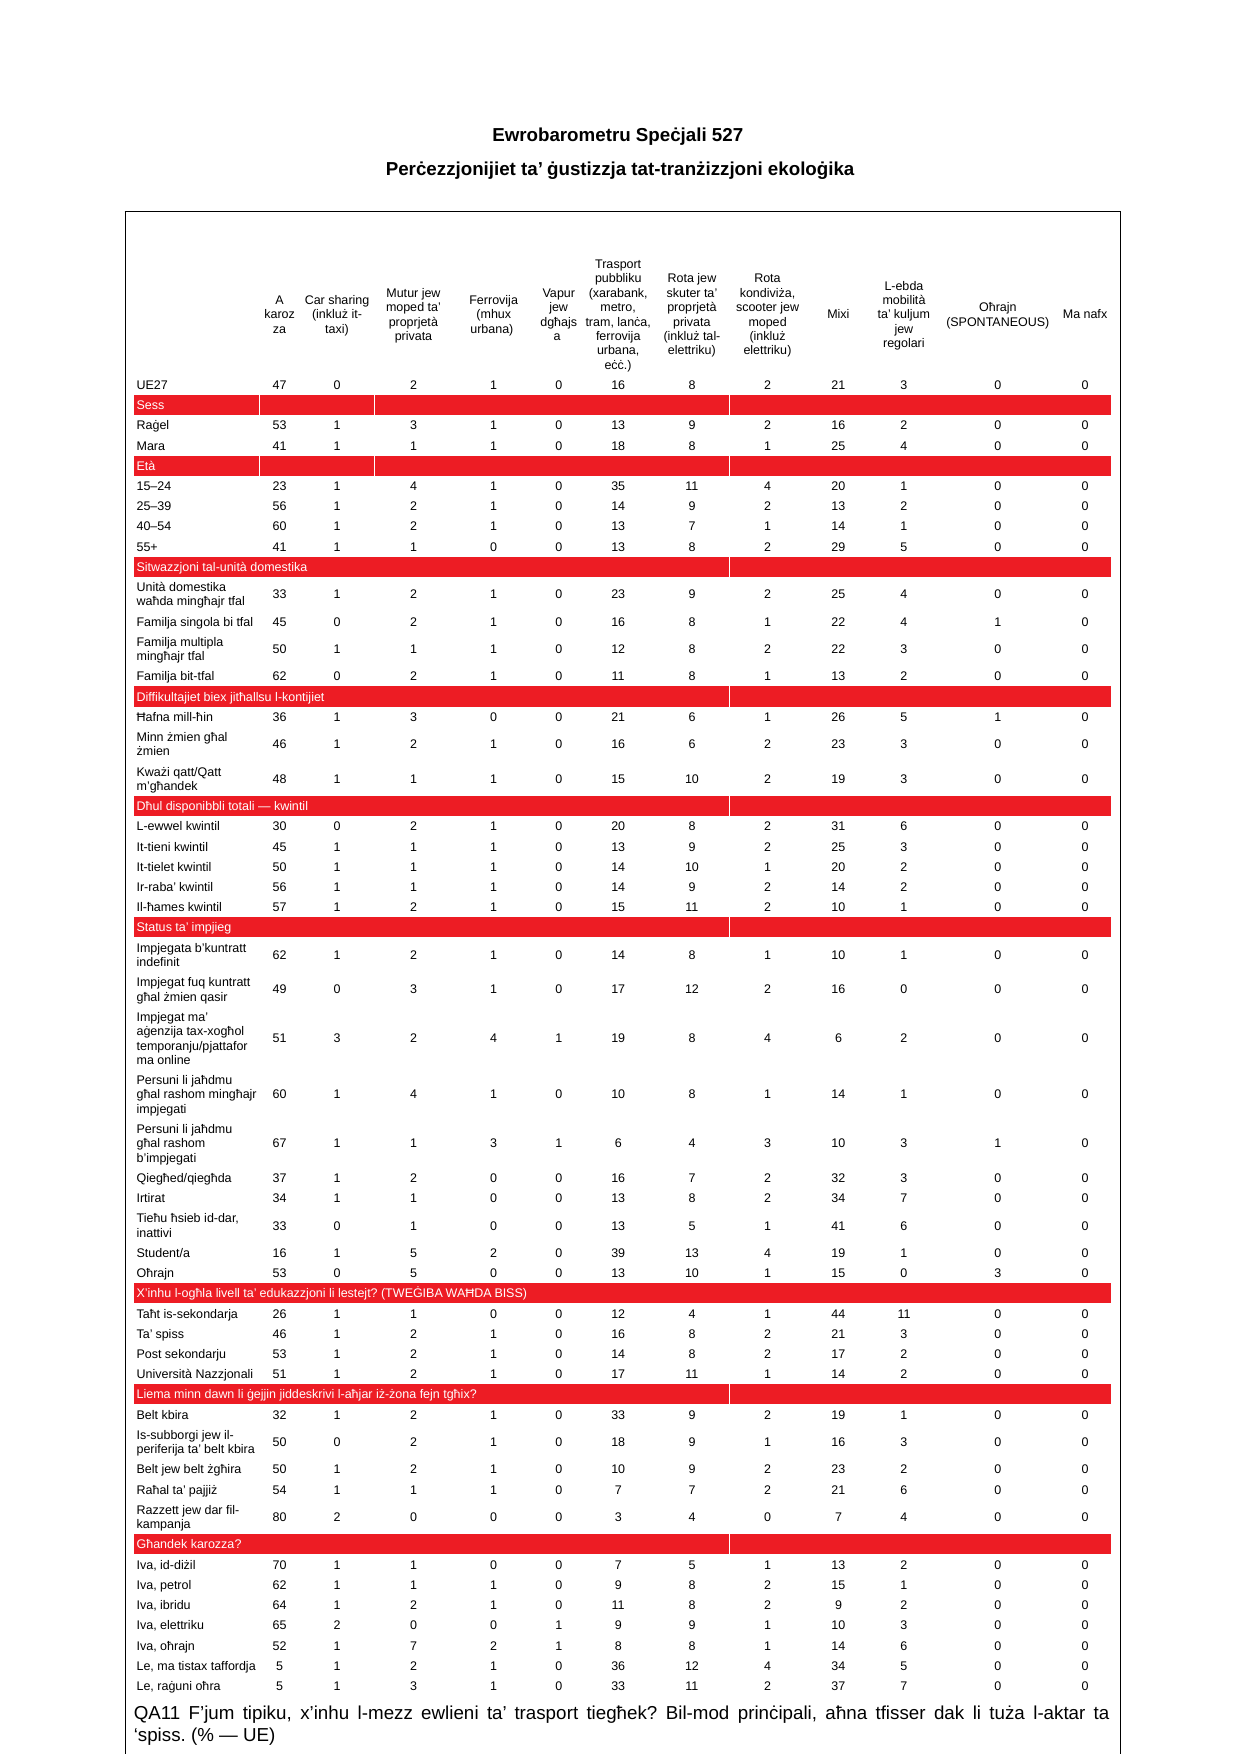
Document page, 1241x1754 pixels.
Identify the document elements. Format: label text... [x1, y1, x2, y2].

table_cell Belt kbira [134, 1405, 259, 1425]
table_cell 0 [535, 1595, 582, 1615]
table_cell 55+ [134, 536, 259, 557]
table_cell Raħal ta’ pajjiż [134, 1480, 259, 1500]
table_cell 23 [260, 476, 299, 496]
table_cell [535, 1534, 582, 1554]
table_cell 9 [582, 1615, 654, 1635]
table_cell 1 [452, 727, 535, 761]
table_cell 0 [452, 1500, 535, 1534]
table_cell 0 [1059, 1575, 1111, 1595]
table_cell 0 [535, 611, 582, 632]
table_cell 0 [936, 516, 1059, 536]
table_cell 0 [936, 836, 1059, 857]
table_cell 1 [299, 1168, 374, 1188]
table_cell 0 [936, 1615, 1059, 1635]
table_cell 0 [299, 611, 374, 632]
table_cell 1 [299, 1480, 374, 1500]
table_cell 0 [1059, 1304, 1111, 1324]
table_cell 0 [936, 938, 1059, 972]
table_cell 3 [871, 836, 936, 857]
table_cell 0 [535, 897, 582, 917]
table_cell 1 [730, 611, 805, 632]
table_cell 9 [654, 877, 729, 897]
table_cell 2 [730, 727, 805, 761]
table_cell [730, 1384, 805, 1404]
table_cell 2 [730, 632, 805, 666]
table_header Rota jew skuter ta’ proprjetà privata (inkluż tal-elettriku) [654, 254, 729, 375]
table_cell 48 [260, 761, 299, 796]
table_cell 15–24 [134, 476, 259, 496]
table_cell [1059, 686, 1111, 707]
table_cell 13 [582, 1208, 654, 1243]
table_cell 1 [299, 1344, 374, 1364]
table_cell 0 [535, 707, 582, 727]
table_cell 0 [535, 1168, 582, 1188]
table_cell [582, 686, 654, 707]
table_cell 5 [871, 536, 936, 557]
table_cell 0 [936, 1480, 1059, 1500]
table_cell Iva, elettriku [134, 1615, 259, 1635]
table_cell 0 [936, 877, 1059, 897]
table_cell [299, 395, 374, 415]
table_cell 8 [654, 1344, 729, 1364]
table_cell 2 [375, 375, 452, 395]
table_cell 0 [1059, 1676, 1111, 1696]
table_cell 4 [654, 1119, 729, 1168]
table_cell 2 [730, 375, 805, 395]
table_cell 1 [375, 1188, 452, 1208]
table_cell [936, 557, 1059, 577]
table_cell Għandek karozza? [134, 1534, 535, 1554]
table_cell 1 [871, 897, 936, 917]
table_cell 9 [654, 415, 729, 435]
table_cell 3 [871, 727, 936, 761]
table_cell 2 [375, 1405, 452, 1425]
table_cell 2 [730, 897, 805, 917]
table_cell [871, 1283, 936, 1303]
table_cell 0 [535, 1555, 582, 1575]
table_cell 25–39 [134, 496, 259, 516]
table_cell 14 [582, 938, 654, 972]
table_cell 21 [805, 1480, 871, 1500]
table_cell [582, 1534, 654, 1554]
table_cell 2 [730, 972, 805, 1007]
table_cell 0 [535, 1324, 582, 1344]
table_cell 65 [260, 1615, 299, 1635]
table_cell 9 [654, 1405, 729, 1425]
table_cell 5 [260, 1676, 299, 1696]
table_cell 2 [871, 1364, 936, 1384]
table_cell 20 [805, 857, 871, 877]
table_cell 0 [535, 836, 582, 857]
table_cell 2 [452, 1635, 535, 1656]
table_cell 56 [260, 496, 299, 516]
table_cell 0 [535, 877, 582, 897]
table_cell 1 [452, 816, 535, 836]
table_cell 1 [535, 1615, 582, 1635]
table_cell [654, 456, 729, 476]
table_cell 10 [654, 761, 729, 796]
table_cell 5 [375, 1243, 452, 1263]
table_cell 4 [730, 1007, 805, 1070]
table_cell 0 [1059, 435, 1111, 456]
table_cell 0 [535, 1500, 582, 1534]
table_cell 1 [452, 1405, 535, 1425]
table_cell [452, 456, 535, 476]
table_cell 0 [1059, 1425, 1111, 1459]
table_cell [936, 1384, 1059, 1404]
table_cell 19 [805, 761, 871, 796]
table_cell 1 [936, 611, 1059, 632]
table_cell 1 [452, 476, 535, 496]
table_cell 2 [375, 1324, 452, 1344]
table_cell 1 [730, 857, 805, 877]
table_cell 1 [452, 1459, 535, 1479]
table_cell 25 [805, 435, 871, 456]
table_cell 29 [805, 536, 871, 557]
table_cell 16 [260, 1243, 299, 1263]
table_cell [805, 395, 871, 415]
table_cell 2 [730, 877, 805, 897]
table_cell 47 [260, 375, 299, 395]
table_cell [452, 557, 535, 577]
table_cell 49 [260, 972, 299, 1007]
table_cell 1 [452, 632, 535, 666]
table_cell 50 [260, 1425, 299, 1459]
table_cell 0 [535, 1243, 582, 1263]
table_cell 0 [452, 1615, 535, 1635]
table_cell 0 [535, 476, 582, 496]
table_cell 0 [1059, 972, 1111, 1007]
table_cell 1 [375, 536, 452, 557]
table_cell 50 [260, 1459, 299, 1479]
table_cell Oħrajn [134, 1263, 259, 1283]
table_cell 45 [260, 836, 299, 857]
table_cell [730, 395, 805, 415]
table_cell 0 [1059, 1263, 1111, 1283]
table_cell Iva, petrol [134, 1575, 259, 1595]
table_cell 1 [299, 1243, 374, 1263]
table_header Vapur jew dgħajsa [535, 254, 582, 375]
table_cell 0 [936, 1168, 1059, 1188]
table_cell 1 [730, 1208, 805, 1243]
table_cell [535, 917, 582, 937]
table_cell 0 [535, 632, 582, 666]
table_cell 2 [871, 1459, 936, 1479]
table_cell 1 [299, 1324, 374, 1344]
table_cell [936, 1283, 1059, 1303]
table_cell 11 [871, 1304, 936, 1324]
table_cell 0 [936, 476, 1059, 496]
table_cell 2 [375, 1595, 452, 1615]
table_cell Status ta’ impjieg [134, 917, 535, 937]
table_cell 1 [375, 435, 452, 456]
table_cell 0 [936, 536, 1059, 557]
table_cell 2 [730, 1344, 805, 1364]
table_cell Impjegata b’kuntratt indefinit [134, 938, 259, 972]
table_cell 0 [452, 707, 535, 727]
table_cell 0 [1059, 1656, 1111, 1676]
table_cell [375, 456, 452, 476]
table_cell Sitwazzjoni tal-unità domestika [134, 557, 452, 577]
table_cell 0 [1059, 1119, 1111, 1168]
table_cell Le, raġuni oħra [134, 1676, 259, 1696]
table_cell 0 [535, 1070, 582, 1119]
table_cell 1 [452, 1480, 535, 1500]
table_cell 0 [1059, 1405, 1111, 1425]
table_cell 1 [299, 938, 374, 972]
table_cell Irtirat [134, 1188, 259, 1208]
table_header Mixi [805, 254, 871, 375]
table_cell 0 [1059, 1555, 1111, 1575]
table_cell 64 [260, 1595, 299, 1615]
table_cell 4 [871, 1500, 936, 1534]
table_cell 1 [730, 1615, 805, 1635]
table_cell 50 [260, 857, 299, 877]
table_cell 0 [535, 1676, 582, 1696]
table_cell 3 [871, 1615, 936, 1635]
table_cell 33 [260, 577, 299, 611]
table_cell 0 [1059, 536, 1111, 557]
table_cell [1059, 456, 1111, 476]
table_cell 13 [582, 415, 654, 435]
table_cell 1 [299, 415, 374, 435]
table_cell [805, 456, 871, 476]
table_cell [730, 796, 805, 816]
table_cell 8 [654, 938, 729, 972]
table_cell 0 [299, 1263, 374, 1283]
table_cell 8 [654, 435, 729, 456]
table_cell Iva, id-diżil [134, 1555, 259, 1575]
table_cell 0 [1059, 1480, 1111, 1500]
table_cell 16 [582, 727, 654, 761]
table_cell Impjegat ma’ aġenzija tax-xogħol temporanju/pjattaforma online [134, 1007, 259, 1070]
table_cell [936, 796, 1059, 816]
table_cell 2 [871, 1344, 936, 1364]
table_cell 21 [805, 375, 871, 395]
table_cell 25 [805, 836, 871, 857]
table_cell 7 [654, 516, 729, 536]
table_cell 0 [1059, 1168, 1111, 1188]
table_cell [805, 917, 871, 937]
table_cell [730, 557, 805, 577]
table_cell 2 [730, 1188, 805, 1208]
table_cell 0 [936, 577, 1059, 611]
table_cell [535, 686, 582, 707]
table_cell 2 [375, 1344, 452, 1364]
table_cell 0 [299, 1425, 374, 1459]
table_cell 2 [871, 1007, 936, 1070]
table_cell 0 [1059, 938, 1111, 972]
table_cell [805, 796, 871, 816]
table_cell 0 [1059, 516, 1111, 536]
table_cell 40–54 [134, 516, 259, 536]
table_cell 1 [375, 1555, 452, 1575]
table_cell 2 [871, 496, 936, 516]
table_cell 2 [871, 857, 936, 877]
table_cell 0 [375, 1615, 452, 1635]
table_cell 16 [805, 1425, 871, 1459]
table_cell 1 [375, 632, 452, 666]
table_cell 0 [452, 1304, 535, 1324]
table_cell 1 [730, 1555, 805, 1575]
table_cell 0 [535, 516, 582, 536]
table_cell 7 [582, 1480, 654, 1500]
table_cell 51 [260, 1007, 299, 1070]
table_cell 9 [654, 1459, 729, 1479]
table_cell L-ewwel kwintil [134, 816, 259, 836]
table_cell 17 [805, 1344, 871, 1364]
table_cell 2 [375, 666, 452, 686]
table_cell 0 [1059, 1500, 1111, 1534]
table_cell 1 [730, 666, 805, 686]
table_cell [1059, 395, 1111, 415]
table_cell [871, 557, 936, 577]
table_cell 26 [260, 1304, 299, 1324]
table_cell 3 [299, 1007, 374, 1070]
table_cell 0 [1059, 1459, 1111, 1479]
table_cell 8 [654, 632, 729, 666]
table_cell 9 [654, 1615, 729, 1635]
table_cell 0 [936, 1500, 1059, 1534]
table_cell 34 [260, 1188, 299, 1208]
table_cell 1 [452, 1070, 535, 1119]
table_cell 1 [375, 857, 452, 877]
table_cell 1 [452, 897, 535, 917]
table_cell 0 [1059, 1208, 1111, 1243]
table_cell 3 [871, 1425, 936, 1459]
table_cell 0 [1059, 476, 1111, 496]
table_cell 0 [1059, 1188, 1111, 1208]
table_cell 37 [260, 1168, 299, 1188]
table_cell 1 [299, 1070, 374, 1119]
table_cell 2 [871, 877, 936, 897]
table_cell 0 [1059, 1324, 1111, 1344]
table_cell [535, 456, 582, 476]
table_cell 1 [299, 897, 374, 917]
table_cell 2 [375, 496, 452, 516]
table_cell 13 [805, 666, 871, 686]
table_cell 1 [375, 836, 452, 857]
table_cell 1 [299, 1595, 374, 1615]
table_cell 34 [805, 1656, 871, 1676]
table_cell 44 [805, 1304, 871, 1324]
table_cell 62 [260, 938, 299, 972]
table_cell 4 [375, 1070, 452, 1119]
table_cell 0 [1059, 1070, 1111, 1119]
table_cell 22 [805, 611, 871, 632]
table_cell 1 [871, 1243, 936, 1263]
table_cell [654, 917, 729, 937]
table_cell 4 [871, 577, 936, 611]
table_cell [936, 456, 1059, 476]
table_cell 6 [871, 1480, 936, 1500]
table_cell 1 [730, 1425, 805, 1459]
table_cell 1 [452, 1676, 535, 1696]
table_cell [654, 1534, 729, 1554]
table_cell 11 [654, 1676, 729, 1696]
table_cell 50 [260, 632, 299, 666]
table_cell 2 [730, 577, 805, 611]
table_cell 2 [730, 536, 805, 557]
table_cell 33 [260, 1208, 299, 1243]
table_cell 30 [260, 816, 299, 836]
table_cell 67 [260, 1119, 299, 1168]
table_cell 10 [805, 938, 871, 972]
table_cell [582, 456, 654, 476]
table_cell 0 [936, 1304, 1059, 1324]
table_cell 0 [1059, 1364, 1111, 1384]
table_cell 0 [299, 666, 374, 686]
table_cell 21 [582, 707, 654, 727]
table_cell 13 [805, 1555, 871, 1575]
table_cell [654, 796, 729, 816]
table_cell 0 [1059, 496, 1111, 516]
table_cell 0 [1059, 761, 1111, 796]
table_cell 10 [805, 1119, 871, 1168]
table_cell 51 [260, 1364, 299, 1384]
table_cell 1 [375, 761, 452, 796]
table_cell Ta’ spiss [134, 1324, 259, 1344]
table_cell [535, 395, 582, 415]
table_cell Kważi qatt/Qatt m’għandek [134, 761, 259, 796]
table_cell 0 [1059, 877, 1111, 897]
table_cell 0 [936, 761, 1059, 796]
table_cell 19 [805, 1243, 871, 1263]
table_cell 1 [535, 1635, 582, 1656]
table_cell 0 [535, 375, 582, 395]
table_cell Dħul disponibbli totali — kwintil [134, 796, 535, 816]
table_cell 0 [535, 415, 582, 435]
table_header A karozza [260, 254, 299, 375]
table_header Car sharing (inkluż it-taxi) [299, 254, 374, 375]
table_cell 1 [299, 1364, 374, 1384]
table_cell 2 [375, 1168, 452, 1188]
table_cell 1 [730, 1263, 805, 1283]
table_cell 0 [936, 1459, 1059, 1479]
table_cell 1 [375, 877, 452, 897]
table_cell 1 [452, 1595, 535, 1615]
table_header Ma nafx [1059, 254, 1111, 375]
table_cell 1 [375, 1119, 452, 1168]
table_cell 0 [299, 1208, 374, 1243]
table_cell 7 [871, 1676, 936, 1696]
table_cell 0 [1059, 816, 1111, 836]
table_cell 4 [871, 611, 936, 632]
table_cell Sess [134, 395, 259, 415]
table_cell 17 [582, 1364, 654, 1384]
table_cell 8 [654, 666, 729, 686]
table_cell 1 [299, 577, 374, 611]
table_cell 23 [582, 577, 654, 611]
table_cell 6 [871, 1208, 936, 1243]
table_cell 1 [452, 877, 535, 897]
table_cell 0 [535, 1575, 582, 1595]
table_cell 32 [260, 1405, 299, 1425]
table_cell 0 [936, 1243, 1059, 1263]
table_cell 0 [936, 1364, 1059, 1384]
table_header Oħrajn (SPONTANEOUS) [936, 254, 1059, 375]
table_cell 4 [375, 476, 452, 496]
table_cell 0 [535, 1459, 582, 1479]
table_cell 2 [375, 816, 452, 836]
table_cell 1 [452, 577, 535, 611]
table_cell 0 [936, 1425, 1059, 1459]
table_cell 1 [299, 1676, 374, 1696]
table_cell 0 [936, 816, 1059, 836]
table_cell Unità domestika waħda mingħajr tfal [134, 577, 259, 611]
table_cell 54 [260, 1480, 299, 1500]
table_cell 0 [535, 761, 582, 796]
table_cell 8 [654, 375, 729, 395]
table_cell 1 [452, 415, 535, 435]
table_cell Razzett jew dar fil-kampanja [134, 1500, 259, 1534]
table_cell 8 [654, 1575, 729, 1595]
table_cell 0 [452, 1555, 535, 1575]
table_cell 1 [299, 1555, 374, 1575]
table_cell 46 [260, 1324, 299, 1344]
table_cell 8 [654, 1324, 729, 1344]
table_cell Il-ħames kwintil [134, 897, 259, 917]
table_cell 0 [871, 972, 936, 1007]
table_cell 9 [805, 1595, 871, 1615]
table_cell 0 [299, 375, 374, 395]
table_cell Ħafna mill-ħin [134, 707, 259, 727]
table_cell 25 [805, 577, 871, 611]
table_header Rota kondiviża, scooter jew moped (inkluż elettriku) [730, 254, 805, 375]
table_cell Taħt is-sekondarja [134, 1304, 259, 1324]
table_cell Familja singola bi tfal [134, 611, 259, 632]
table_cell 17 [582, 972, 654, 1007]
table_cell 0 [1059, 836, 1111, 857]
table_cell [1059, 1384, 1111, 1404]
table_cell 12 [582, 632, 654, 666]
table_cell Familja multipla mingħajr tfal [134, 632, 259, 666]
table_cell 10 [654, 1263, 729, 1283]
table_cell Persuni li jaħdmu għal rashom mingħajr impjegati [134, 1070, 259, 1119]
table_cell 0 [535, 1480, 582, 1500]
table_cell 4 [871, 435, 936, 456]
table_cell [452, 395, 535, 415]
table_cell 1 [535, 1119, 582, 1168]
table_cell 33 [582, 1405, 654, 1425]
table_cell 0 [535, 816, 582, 836]
table_cell 70 [260, 1555, 299, 1575]
table_cell 0 [936, 1676, 1059, 1696]
table_cell 34 [805, 1188, 871, 1208]
table_cell 20 [582, 816, 654, 836]
table_cell 0 [1059, 632, 1111, 666]
table_cell 0 [535, 972, 582, 1007]
table_cell 0 [730, 1500, 805, 1534]
table_cell 1 [299, 536, 374, 557]
table_cell [805, 686, 871, 707]
table_cell 5 [654, 1208, 729, 1243]
table_cell 0 [535, 1304, 582, 1324]
table_cell 11 [654, 476, 729, 496]
table_cell Minn żmien għal żmien [134, 727, 259, 761]
table_cell [1059, 917, 1111, 937]
table_cell 0 [936, 496, 1059, 516]
table_cell 1 [299, 857, 374, 877]
table_cell Familja bit-tfal [134, 666, 259, 686]
table_header Trasport pubbliku (xarabank, metro, tram, lanċa, ferrovija urbana, eċċ.) [582, 254, 654, 375]
table_cell 0 [936, 1595, 1059, 1615]
table_cell 3 [375, 1676, 452, 1696]
table_cell 0 [936, 972, 1059, 1007]
table_cell 1 [299, 1575, 374, 1595]
table_cell Belt jew belt żgħira [134, 1459, 259, 1479]
table_cell [1059, 1283, 1111, 1303]
table_cell Student/a [134, 1243, 259, 1263]
table_cell 1 [936, 707, 1059, 727]
text QA11 F’jum tipiku, x’inhu l-mezz ewlieni ta’ trasport tiegħek? Bil-mod prinċipali, aħna tfisser dak li tuża l-aktar ta ‘spiss. (% — UE) [133, 1702, 1111, 1745]
table_cell 1 [871, 1575, 936, 1595]
table_cell 12 [582, 1304, 654, 1324]
table_cell 1 [375, 1208, 452, 1243]
table_cell 0 [936, 375, 1059, 395]
table_cell Le, ma tistax taffordja [134, 1656, 259, 1676]
table_cell 7 [871, 1188, 936, 1208]
table_cell 6 [871, 816, 936, 836]
table_cell 1 [730, 938, 805, 972]
table_cell 7 [654, 1168, 729, 1188]
table_cell 1 [871, 516, 936, 536]
table_cell [871, 456, 936, 476]
table_cell 13 [582, 1188, 654, 1208]
table_cell 6 [582, 1119, 654, 1168]
table_cell 0 [535, 1188, 582, 1208]
table_cell 4 [730, 1243, 805, 1263]
table_cell 1 [299, 836, 374, 857]
table_cell 2 [375, 516, 452, 536]
table_cell 10 [805, 1615, 871, 1635]
table_cell [582, 557, 654, 577]
table_cell [730, 686, 805, 707]
table_cell 1 [299, 632, 374, 666]
table_cell 0 [535, 536, 582, 557]
table_cell 13 [582, 516, 654, 536]
table_cell 3 [375, 415, 452, 435]
table_cell Università Nazzjonali [134, 1364, 259, 1384]
table_cell 2 [299, 1500, 374, 1534]
table_cell 1 [452, 516, 535, 536]
table_cell 0 [535, 1405, 582, 1425]
table_cell 0 [452, 1188, 535, 1208]
table_cell 5 [871, 1656, 936, 1676]
table_cell 1 [452, 611, 535, 632]
table_cell 1 [452, 857, 535, 877]
table_cell 8 [654, 1595, 729, 1615]
table_cell 1 [452, 1364, 535, 1384]
table_cell [1059, 796, 1111, 816]
table_cell 2 [871, 415, 936, 435]
table_cell 0 [936, 666, 1059, 686]
table_cell 0 [535, 1208, 582, 1243]
table_cell 0 [535, 1656, 582, 1676]
table_cell 36 [260, 707, 299, 727]
table_cell 3 [452, 1119, 535, 1168]
table_cell 1 [452, 435, 535, 456]
table_cell 39 [582, 1243, 654, 1263]
table_cell 0 [936, 1344, 1059, 1364]
table_cell 7 [375, 1635, 452, 1656]
table_cell It-tielet kwintil [134, 857, 259, 877]
table_cell [730, 1534, 805, 1554]
table_cell 6 [805, 1007, 871, 1070]
table_cell 1 [375, 1480, 452, 1500]
table_cell [936, 917, 1059, 937]
table_cell [1059, 557, 1111, 577]
table_cell [871, 395, 936, 415]
table_cell 8 [582, 1635, 654, 1656]
table_cell 18 [582, 435, 654, 456]
table_cell 37 [805, 1676, 871, 1696]
table_cell 23 [805, 1459, 871, 1479]
table_cell 2 [871, 1595, 936, 1615]
table_cell 0 [936, 1575, 1059, 1595]
table_cell 3 [936, 1263, 1059, 1283]
table_cell 8 [654, 536, 729, 557]
table_cell 9 [654, 1425, 729, 1459]
table_cell 45 [260, 611, 299, 632]
table_cell 12 [654, 972, 729, 1007]
table_cell [535, 796, 582, 816]
table_cell 7 [805, 1500, 871, 1534]
table_cell 14 [805, 1070, 871, 1119]
table_cell 1 [452, 1575, 535, 1595]
table_cell 1 [452, 1344, 535, 1364]
table_cell 0 [936, 1635, 1059, 1656]
table_cell 0 [1059, 577, 1111, 611]
table_cell 3 [375, 972, 452, 1007]
table_cell 62 [260, 666, 299, 686]
table_cell 1 [871, 476, 936, 496]
table_cell 0 [535, 727, 582, 761]
table_cell 8 [654, 1007, 729, 1070]
table_cell 2 [730, 836, 805, 857]
table_cell [871, 686, 936, 707]
table_cell 8 [654, 816, 729, 836]
table_cell 0 [452, 1263, 535, 1283]
table_cell 2 [730, 1595, 805, 1615]
table_cell 10 [582, 1070, 654, 1119]
table_cell 26 [805, 707, 871, 727]
table_cell Is-subborgi jew il-periferija ta’ belt kbira [134, 1425, 259, 1459]
table_cell Post sekondarju [134, 1344, 259, 1364]
table_cell 3 [871, 375, 936, 395]
table_cell [582, 917, 654, 937]
table_cell 19 [582, 1007, 654, 1070]
table_cell 0 [936, 1405, 1059, 1425]
table_cell [805, 1384, 871, 1404]
table_cell [871, 917, 936, 937]
table_cell Diffikultajiet biex jitħallsu l-kontijiet [134, 686, 535, 707]
table_cell 14 [582, 857, 654, 877]
table_cell Tieħu ħsieb id-dar, inattivi [134, 1208, 259, 1243]
table_cell 0 [936, 1555, 1059, 1575]
table_cell 1 [452, 375, 535, 395]
table_cell 1 [936, 1119, 1059, 1168]
table_cell [730, 917, 805, 937]
table_cell 9 [654, 496, 729, 516]
table_cell 1 [452, 1656, 535, 1676]
table_header Mutur jew moped ta’ proprjetà privata [375, 254, 452, 375]
table_cell 16 [582, 1324, 654, 1344]
table_cell 1 [452, 1324, 535, 1344]
table_cell 3 [871, 1119, 936, 1168]
table_cell [871, 796, 936, 816]
table_cell 4 [452, 1007, 535, 1070]
table_cell 4 [654, 1304, 729, 1324]
table_cell 2 [375, 1425, 452, 1459]
table_cell 3 [375, 707, 452, 727]
table_cell 11 [582, 1595, 654, 1615]
table_cell 0 [936, 632, 1059, 666]
table_cell 9 [654, 836, 729, 857]
table_cell 1 [299, 1459, 374, 1479]
table_cell 1 [452, 496, 535, 516]
table_cell 10 [582, 1459, 654, 1479]
table_cell 22 [805, 632, 871, 666]
table_cell 41 [260, 435, 299, 456]
table_cell 0 [1059, 707, 1111, 727]
table_cell 5 [375, 1263, 452, 1283]
table_cell 14 [805, 1635, 871, 1656]
table_cell Ir-raba’ kwintil [134, 877, 259, 897]
table_cell 11 [654, 897, 729, 917]
table_cell 0 [375, 1500, 452, 1534]
table_cell 1 [452, 761, 535, 796]
table_cell 5 [654, 1555, 729, 1575]
table_cell 3 [582, 1500, 654, 1534]
table_cell 60 [260, 1070, 299, 1119]
table_cell 6 [654, 727, 729, 761]
table_cell 0 [936, 1208, 1059, 1243]
table_cell 31 [805, 816, 871, 836]
table_cell 0 [871, 1263, 936, 1283]
table_cell 0 [1059, 1243, 1111, 1263]
table_cell 0 [535, 1425, 582, 1459]
table_cell [535, 557, 582, 577]
table_cell 53 [260, 1263, 299, 1283]
table_cell 0 [1059, 1615, 1111, 1635]
table_cell It-tieni kwintil [134, 836, 259, 857]
table_cell 2 [730, 816, 805, 836]
table_cell 2 [730, 1480, 805, 1500]
table_cell 2 [730, 496, 805, 516]
table_cell 0 [936, 897, 1059, 917]
table_cell 60 [260, 516, 299, 536]
table_cell Persuni li jaħdmu għal rashom b’impjegati [134, 1119, 259, 1168]
table_cell 16 [582, 611, 654, 632]
table_cell 41 [805, 1208, 871, 1243]
table_cell [1059, 1534, 1111, 1554]
table_cell [260, 395, 299, 415]
table_cell 16 [582, 375, 654, 395]
table_cell 1 [375, 1304, 452, 1324]
table_cell 1 [375, 1575, 452, 1595]
table_cell 14 [582, 1344, 654, 1364]
table_cell 0 [535, 857, 582, 877]
table_cell 2 [375, 577, 452, 611]
table_cell 2 [730, 415, 805, 435]
table_cell [582, 395, 654, 415]
table_cell 80 [260, 1500, 299, 1534]
table_cell 1 [730, 435, 805, 456]
table_cell [260, 456, 299, 476]
table_cell 0 [936, 1324, 1059, 1344]
table_cell 5 [871, 707, 936, 727]
table_cell 8 [654, 1635, 729, 1656]
table_header L-ebda mobilità ta’ kuljum jew regolari [871, 254, 936, 375]
table_cell 1 [452, 972, 535, 1007]
table_cell 8 [654, 611, 729, 632]
table_cell 1 [730, 1364, 805, 1384]
table_cell Iva, ibridu [134, 1595, 259, 1615]
table_cell 12 [654, 1656, 729, 1676]
table_cell 2 [730, 1405, 805, 1425]
table_cell 56 [260, 877, 299, 897]
table_cell [654, 395, 729, 415]
table_cell 0 [1059, 415, 1111, 435]
table_cell 0 [535, 1344, 582, 1364]
table_cell 2 [730, 1676, 805, 1696]
table_header [134, 254, 259, 375]
table_cell 14 [582, 877, 654, 897]
table_cell 0 [452, 536, 535, 557]
table_cell 0 [535, 938, 582, 972]
table_cell 2 [730, 761, 805, 796]
table_cell 1 [730, 1070, 805, 1119]
table_cell 2 [375, 897, 452, 917]
table_cell 11 [582, 666, 654, 686]
table_cell 3 [871, 1168, 936, 1188]
table_cell 0 [535, 1364, 582, 1384]
table_cell 2 [375, 1459, 452, 1479]
table_cell 13 [654, 1243, 729, 1263]
table_cell 0 [452, 1208, 535, 1243]
table_cell 1 [299, 1304, 374, 1324]
table_cell 0 [1059, 1635, 1111, 1656]
table_cell 33 [582, 1676, 654, 1696]
table_cell 5 [260, 1656, 299, 1676]
table_cell 1 [299, 1188, 374, 1208]
table_cell Liema minn dawn li ġejjin jiddeskrivi l-aħjar iż-żona fejn tgħix? [134, 1384, 729, 1404]
table_cell 2 [730, 1324, 805, 1344]
table_cell 3 [730, 1119, 805, 1168]
table_cell 0 [936, 1656, 1059, 1676]
table_cell 23 [805, 727, 871, 761]
table_cell [654, 557, 729, 577]
table_cell 0 [1059, 1344, 1111, 1364]
table_cell 15 [805, 1575, 871, 1595]
table_cell 6 [654, 707, 729, 727]
table_header Ferrovija (mhux urbana) [452, 254, 535, 375]
table_cell 0 [299, 972, 374, 1007]
table_cell 0 [535, 496, 582, 516]
table_cell [730, 456, 805, 476]
table_cell [936, 686, 1059, 707]
table_cell 7 [654, 1480, 729, 1500]
table_cell 46 [260, 727, 299, 761]
table_cell 15 [805, 1263, 871, 1283]
table_cell 4 [730, 1656, 805, 1676]
table_cell 2 [299, 1615, 374, 1635]
table_cell 1 [299, 727, 374, 761]
table_cell 53 [260, 1344, 299, 1364]
table_cell 0 [535, 1263, 582, 1283]
table_cell 14 [805, 516, 871, 536]
table_cell 1 [299, 761, 374, 796]
table_cell 16 [805, 972, 871, 1007]
table_cell 3 [871, 761, 936, 796]
table_cell 16 [805, 415, 871, 435]
table_cell 0 [535, 435, 582, 456]
table_cell 1 [871, 1070, 936, 1119]
table_cell 2 [375, 1656, 452, 1676]
table_cell 21 [805, 1324, 871, 1344]
table_cell 4 [654, 1500, 729, 1534]
table_cell 8 [654, 1188, 729, 1208]
table_cell [654, 686, 729, 707]
table_cell 3 [871, 1324, 936, 1344]
table_cell 0 [1059, 1595, 1111, 1615]
table_cell 13 [582, 536, 654, 557]
table_cell 32 [805, 1168, 871, 1188]
table_cell 1 [535, 1007, 582, 1070]
table_cell 1 [299, 707, 374, 727]
table_cell [299, 456, 374, 476]
table_cell 13 [582, 1263, 654, 1283]
table_cell 16 [582, 1168, 654, 1188]
table_cell Iva, oħrajn [134, 1635, 259, 1656]
table_cell 20 [805, 476, 871, 496]
table_cell 14 [582, 496, 654, 516]
table_cell 0 [1059, 611, 1111, 632]
table_cell 10 [805, 897, 871, 917]
table_cell 1 [299, 435, 374, 456]
table_cell X’inhu l-ogħla livell ta’ edukazzjoni li lestejt? (TWEĠIBA WAĦDA BISS) [134, 1283, 805, 1303]
table_cell 2 [871, 666, 936, 686]
table_cell 0 [1059, 375, 1111, 395]
table_cell 52 [260, 1635, 299, 1656]
table_cell [936, 1534, 1059, 1554]
table_cell 0 [535, 577, 582, 611]
table_cell Raġel [134, 415, 259, 435]
table_cell 10 [654, 857, 729, 877]
table_cell 1 [730, 1304, 805, 1324]
table_cell 53 [260, 415, 299, 435]
table_cell 2 [730, 1459, 805, 1479]
table_cell 1 [730, 1635, 805, 1656]
table_cell 0 [936, 857, 1059, 877]
table_cell 1 [871, 1405, 936, 1425]
table_cell 0 [936, 1188, 1059, 1208]
table_cell 11 [654, 1364, 729, 1384]
table_cell 1 [730, 707, 805, 727]
table_cell 1 [299, 496, 374, 516]
table_cell Qiegħed/qiegħda [134, 1168, 259, 1188]
table_cell 0 [452, 1168, 535, 1188]
table_cell 2 [375, 1364, 452, 1384]
table_cell 1 [299, 1119, 374, 1168]
table_cell 1 [299, 877, 374, 897]
table_cell 14 [805, 1364, 871, 1384]
table_cell [871, 1384, 936, 1404]
table_cell 9 [654, 577, 729, 611]
table_cell [582, 796, 654, 816]
table_cell 15 [582, 761, 654, 796]
table_cell 0 [1059, 1007, 1111, 1070]
table_cell 13 [582, 836, 654, 857]
table_cell 1 [730, 516, 805, 536]
table_cell 7 [582, 1555, 654, 1575]
table_cell 3 [871, 632, 936, 666]
table_cell 1 [452, 836, 535, 857]
table_cell [805, 557, 871, 577]
table_cell 0 [936, 435, 1059, 456]
table_cell 0 [936, 415, 1059, 435]
table_cell [375, 395, 452, 415]
table_cell 13 [805, 496, 871, 516]
table_cell 2 [375, 1007, 452, 1070]
table_cell 9 [582, 1575, 654, 1595]
table_cell 4 [730, 476, 805, 496]
table_cell 0 [1059, 897, 1111, 917]
table_cell 0 [936, 1007, 1059, 1070]
table_cell 1 [299, 516, 374, 536]
table_cell 62 [260, 1575, 299, 1595]
table_cell 2 [871, 1555, 936, 1575]
table_cell 0 [535, 666, 582, 686]
table_cell 2 [452, 1243, 535, 1263]
table_cell Età [134, 456, 259, 476]
table_cell 14 [805, 877, 871, 897]
table_cell 2 [375, 727, 452, 761]
table_cell 36 [582, 1656, 654, 1676]
table_cell 6 [871, 1635, 936, 1656]
table_cell 0 [1059, 666, 1111, 686]
table_cell 2 [730, 1575, 805, 1595]
table_cell 1 [452, 666, 535, 686]
table_cell 57 [260, 897, 299, 917]
table_cell 35 [582, 476, 654, 496]
table_cell [871, 1534, 936, 1554]
table_cell 1 [452, 938, 535, 972]
table_cell 18 [582, 1425, 654, 1459]
table_cell 2 [730, 1168, 805, 1188]
table_cell Impjegat fuq kuntratt għal żmien qasir [134, 972, 259, 1007]
table_cell 2 [375, 611, 452, 632]
table_cell 15 [582, 897, 654, 917]
table_cell 1 [299, 1405, 374, 1425]
table_cell [936, 395, 1059, 415]
table_cell 1 [299, 1635, 374, 1656]
table_cell 1 [299, 1656, 374, 1676]
table_cell Mara [134, 435, 259, 456]
table_cell 1 [299, 476, 374, 496]
table_cell 8 [654, 1070, 729, 1119]
table_cell 0 [1059, 857, 1111, 877]
table_cell 1 [871, 938, 936, 972]
table_cell 0 [936, 727, 1059, 761]
table_cell UE27 [134, 375, 259, 395]
table_cell 19 [805, 1405, 871, 1425]
table_cell [805, 1534, 871, 1554]
table_cell 0 [936, 1070, 1059, 1119]
table_cell 41 [260, 536, 299, 557]
table_cell [805, 1283, 871, 1303]
table_cell 2 [375, 938, 452, 972]
table_cell 0 [299, 816, 374, 836]
table_cell 1 [452, 1425, 535, 1459]
table_cell 0 [1059, 727, 1111, 761]
